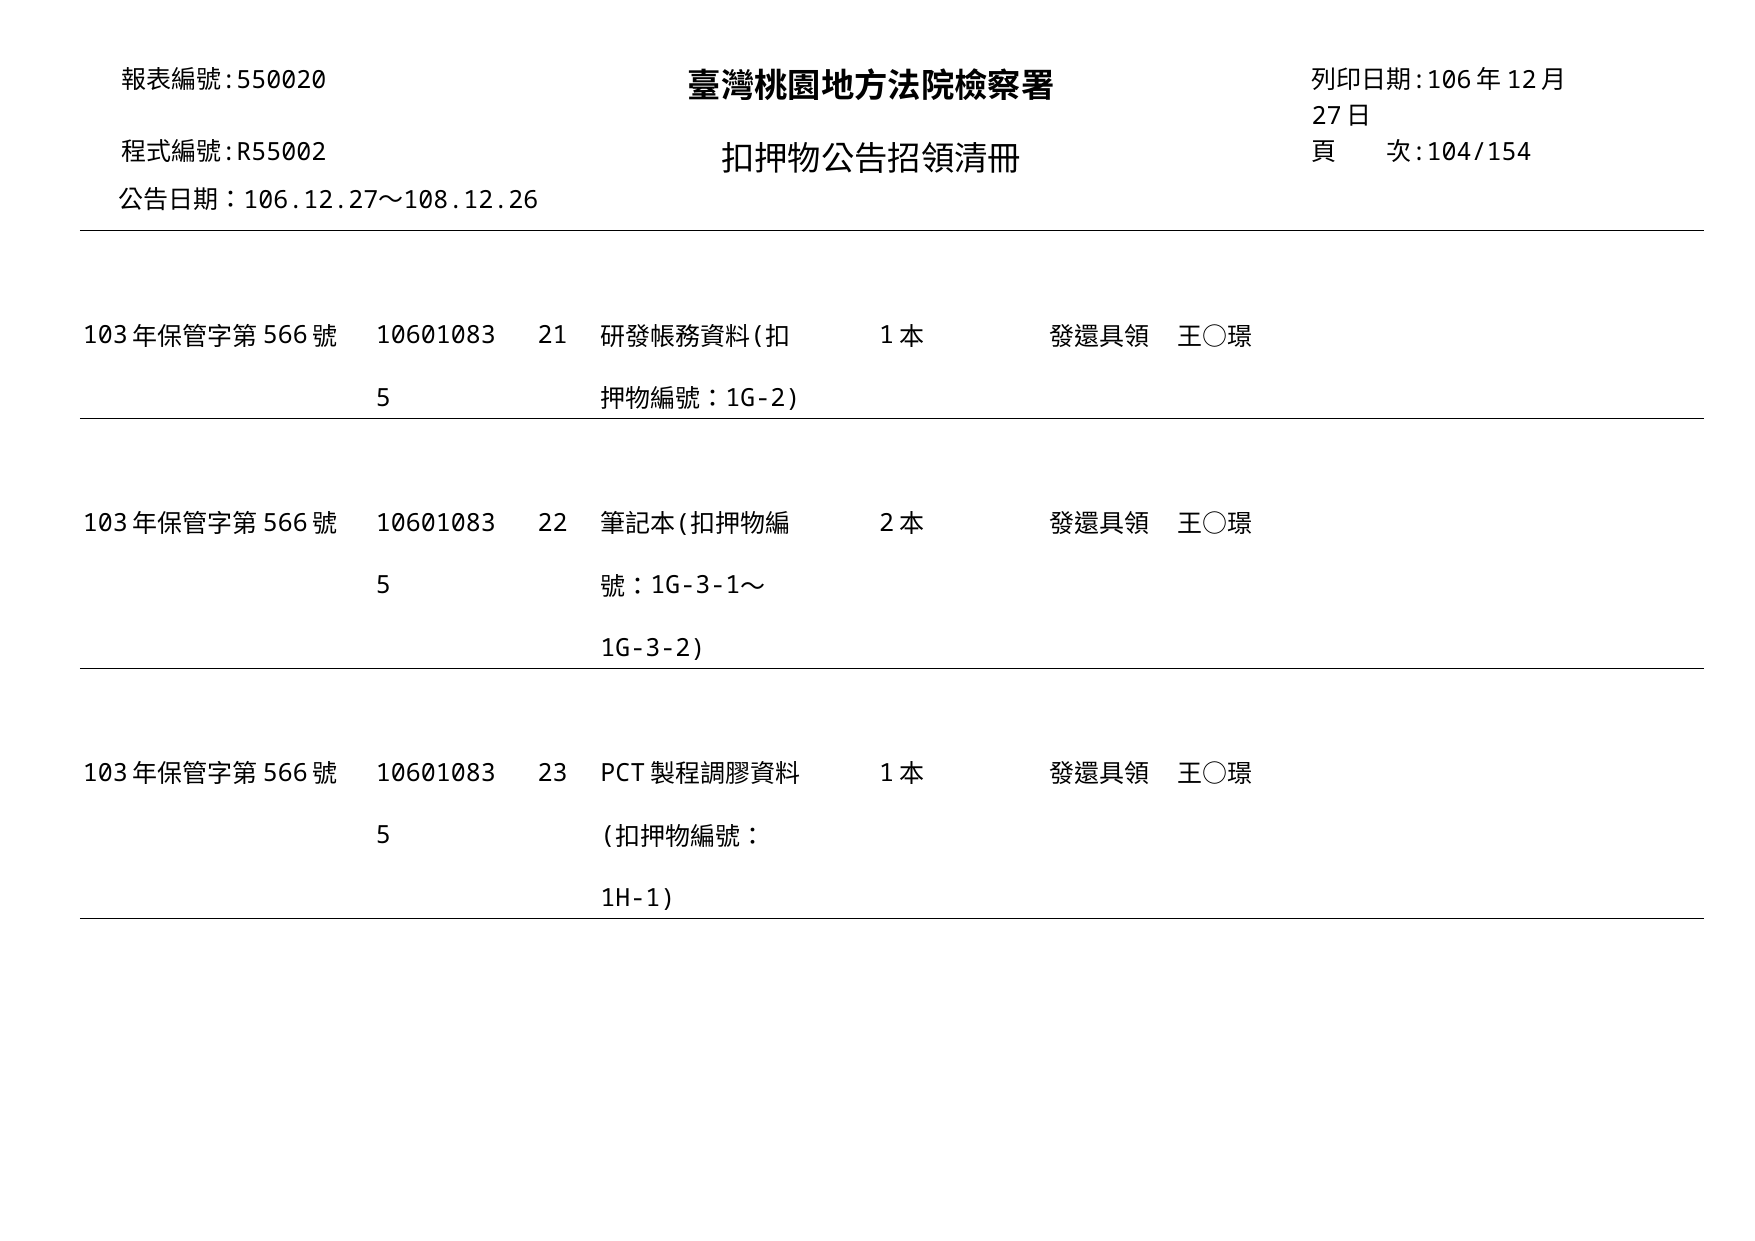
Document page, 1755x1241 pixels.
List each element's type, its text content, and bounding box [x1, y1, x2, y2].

table_cell 王○璟 [1175, 231, 1317, 417]
table_cell 22 [507, 419, 597, 667]
table_cell 106010835 [373, 231, 507, 417]
table_cell PCT製程調膠資料(扣押物編號：1H-1) [597, 669, 807, 917]
table_cell [1317, 419, 1575, 667]
table_cell 發還具領 [1046, 231, 1175, 417]
table_cell [1575, 231, 1704, 417]
table_cell 1本 [808, 669, 927, 917]
table_cell 103年保管字第566號 [80, 669, 373, 917]
table_cell 王○璟 [1175, 669, 1317, 917]
table_cell 王○璟 [1175, 419, 1317, 667]
table_cell 2本 [808, 419, 927, 667]
table_cell 103年保管字第566號 [80, 419, 373, 667]
table_cell [1317, 231, 1575, 417]
table_cell 106010835 [373, 419, 507, 667]
table_cell [927, 419, 1046, 667]
table_cell 103年保管字第566號 [80, 231, 373, 417]
table_cell [927, 231, 1046, 417]
table_cell 106010835 [373, 669, 507, 917]
table_cell 研發帳務資料(扣押物編號：1G-2) [597, 231, 807, 417]
table_cell 發還具領 [1046, 669, 1175, 917]
table_cell [1575, 419, 1704, 667]
table_cell [927, 669, 1046, 917]
table_cell 發還具領 [1046, 419, 1175, 667]
table_cell 1本 [808, 231, 927, 417]
table_cell [1317, 669, 1575, 917]
table_cell 21 [507, 231, 597, 417]
table_cell 筆記本(扣押物編號：1G-3-1～1G-3-2) [597, 419, 807, 667]
table_cell [1575, 669, 1704, 917]
table_cell 23 [507, 669, 597, 917]
